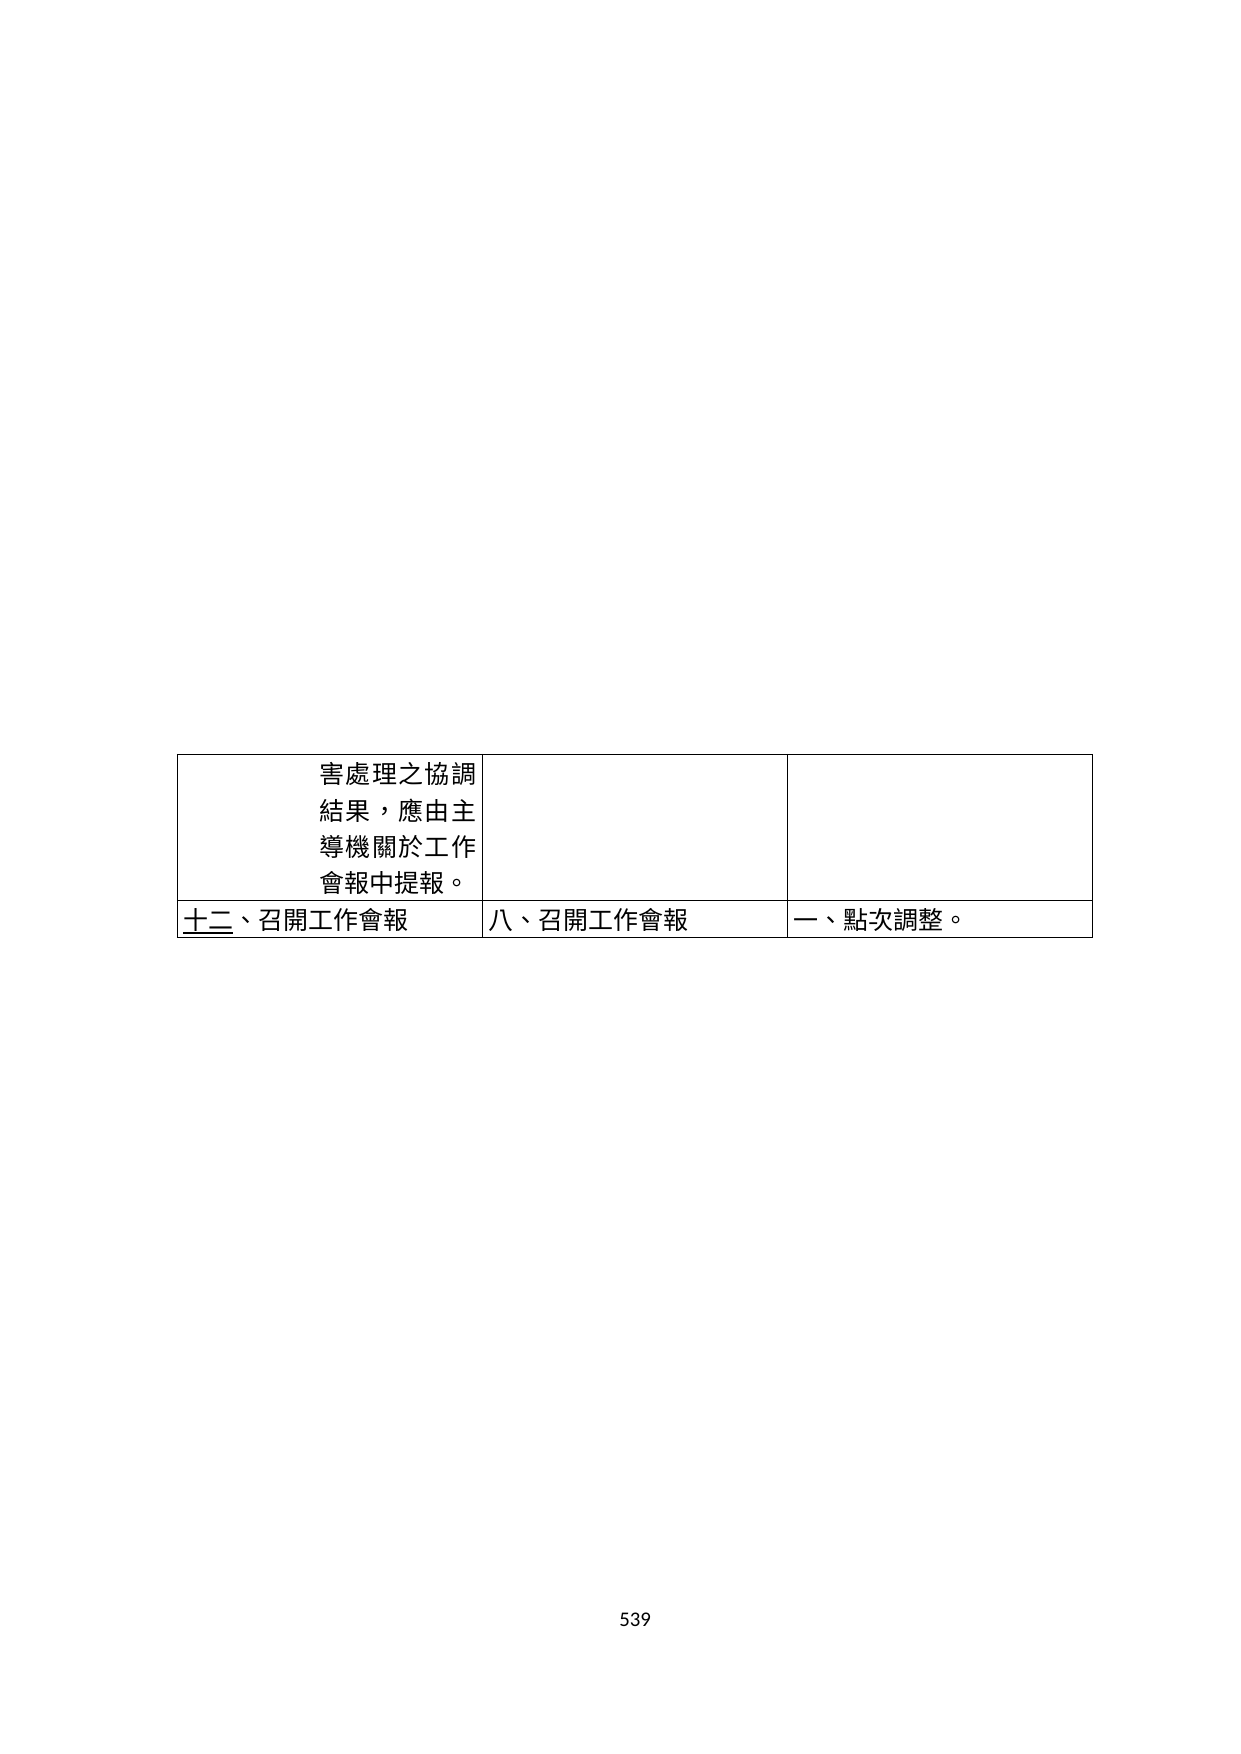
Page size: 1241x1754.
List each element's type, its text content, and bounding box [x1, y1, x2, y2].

table_cell 一、點次調整。 [788, 901, 1092, 937]
table_cell 八、召開工作會報 [483, 901, 787, 937]
table_cell [483, 755, 787, 900]
table_cell [788, 755, 1092, 900]
table_cell 害處理之協調結果，應由主導機關於工作會報中提報。 [178, 755, 482, 900]
table_cell 十二、召開工作會報 [178, 901, 482, 937]
